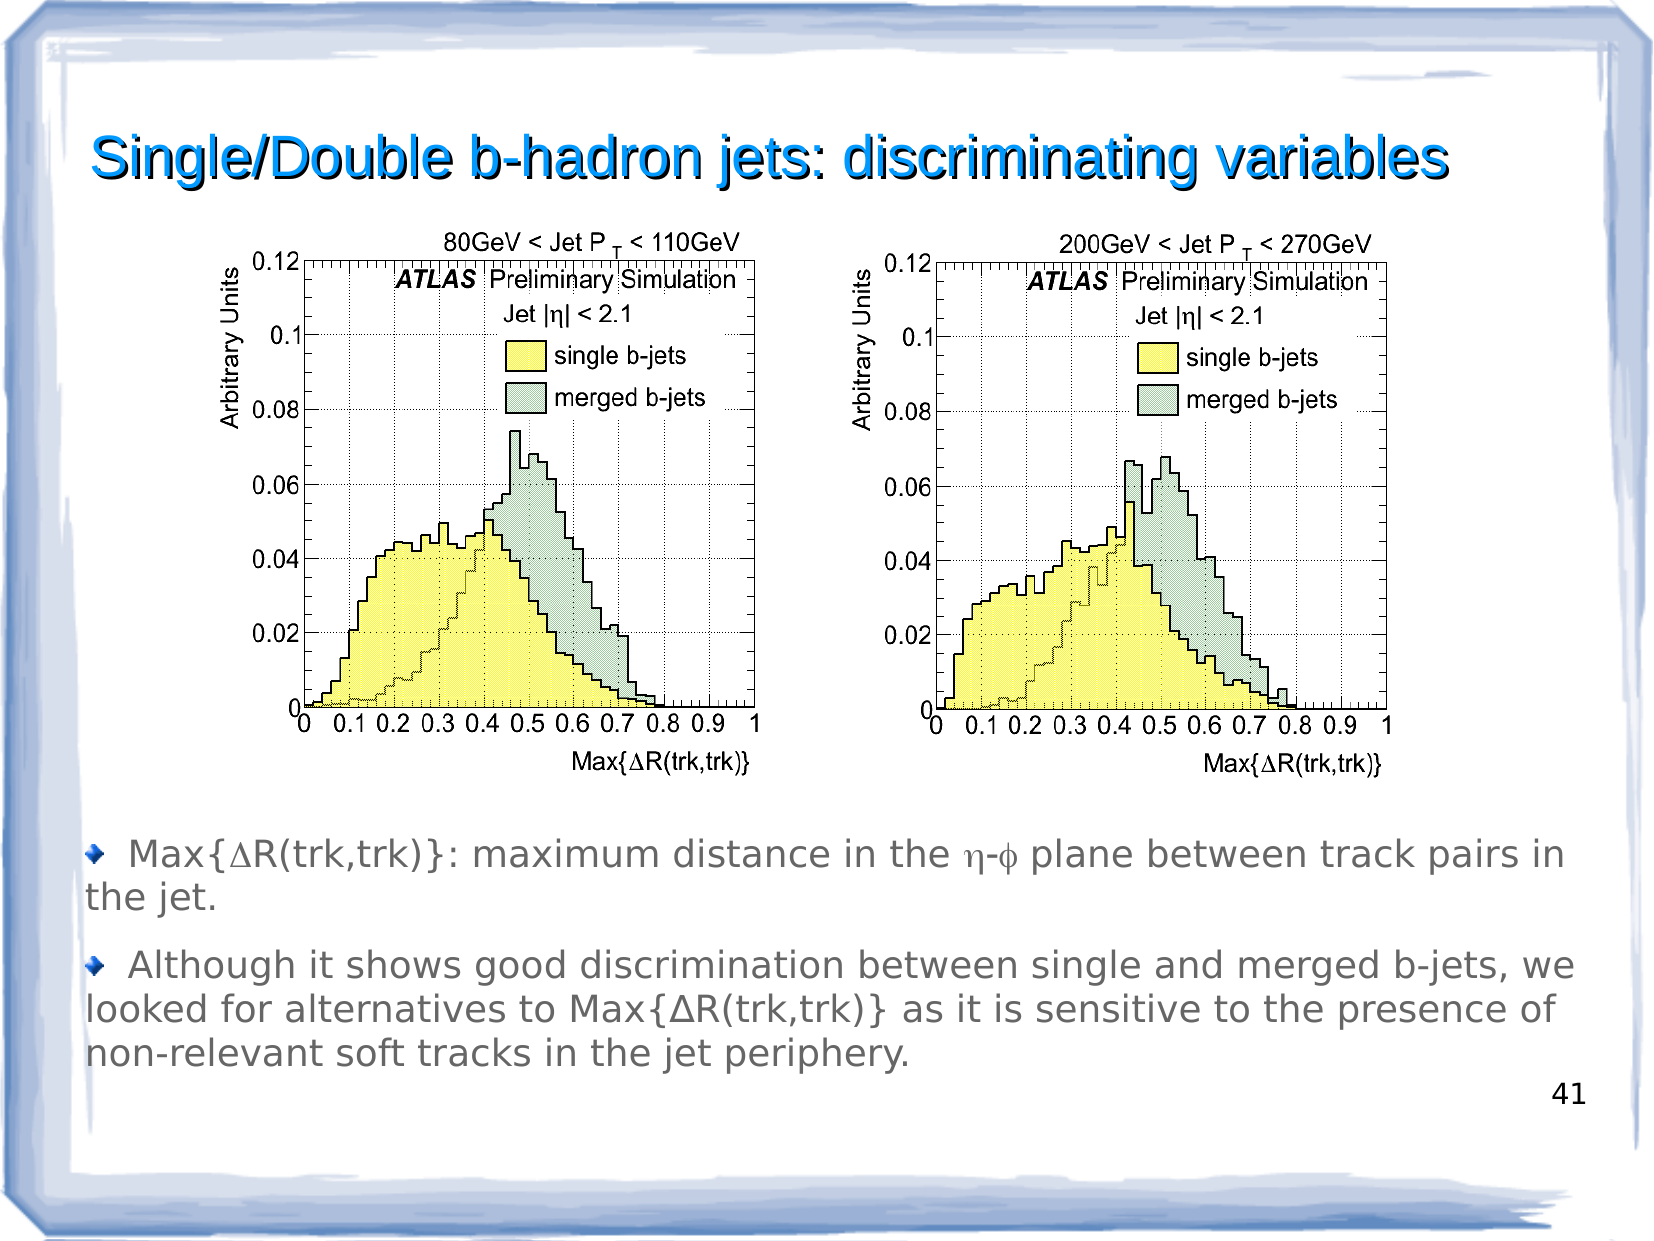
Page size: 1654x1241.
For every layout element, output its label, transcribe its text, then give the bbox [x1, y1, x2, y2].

picture [0, 0, 1654, 1241]
text_box Max{DR(trk,trk)}: maximum distance in the h-f plane between track pairs in the jet. Although it shows good discrimination between single and merged b-jets, we looked for alternatives to Max{∆R(trk,trk)} as it is sensitive to the presence of non-relevant soft tracks in the jet periphery. [70, 825, 1653, 1088]
title Single/Double b-hadron jets: discriminating variables [89, 83, 1473, 230]
